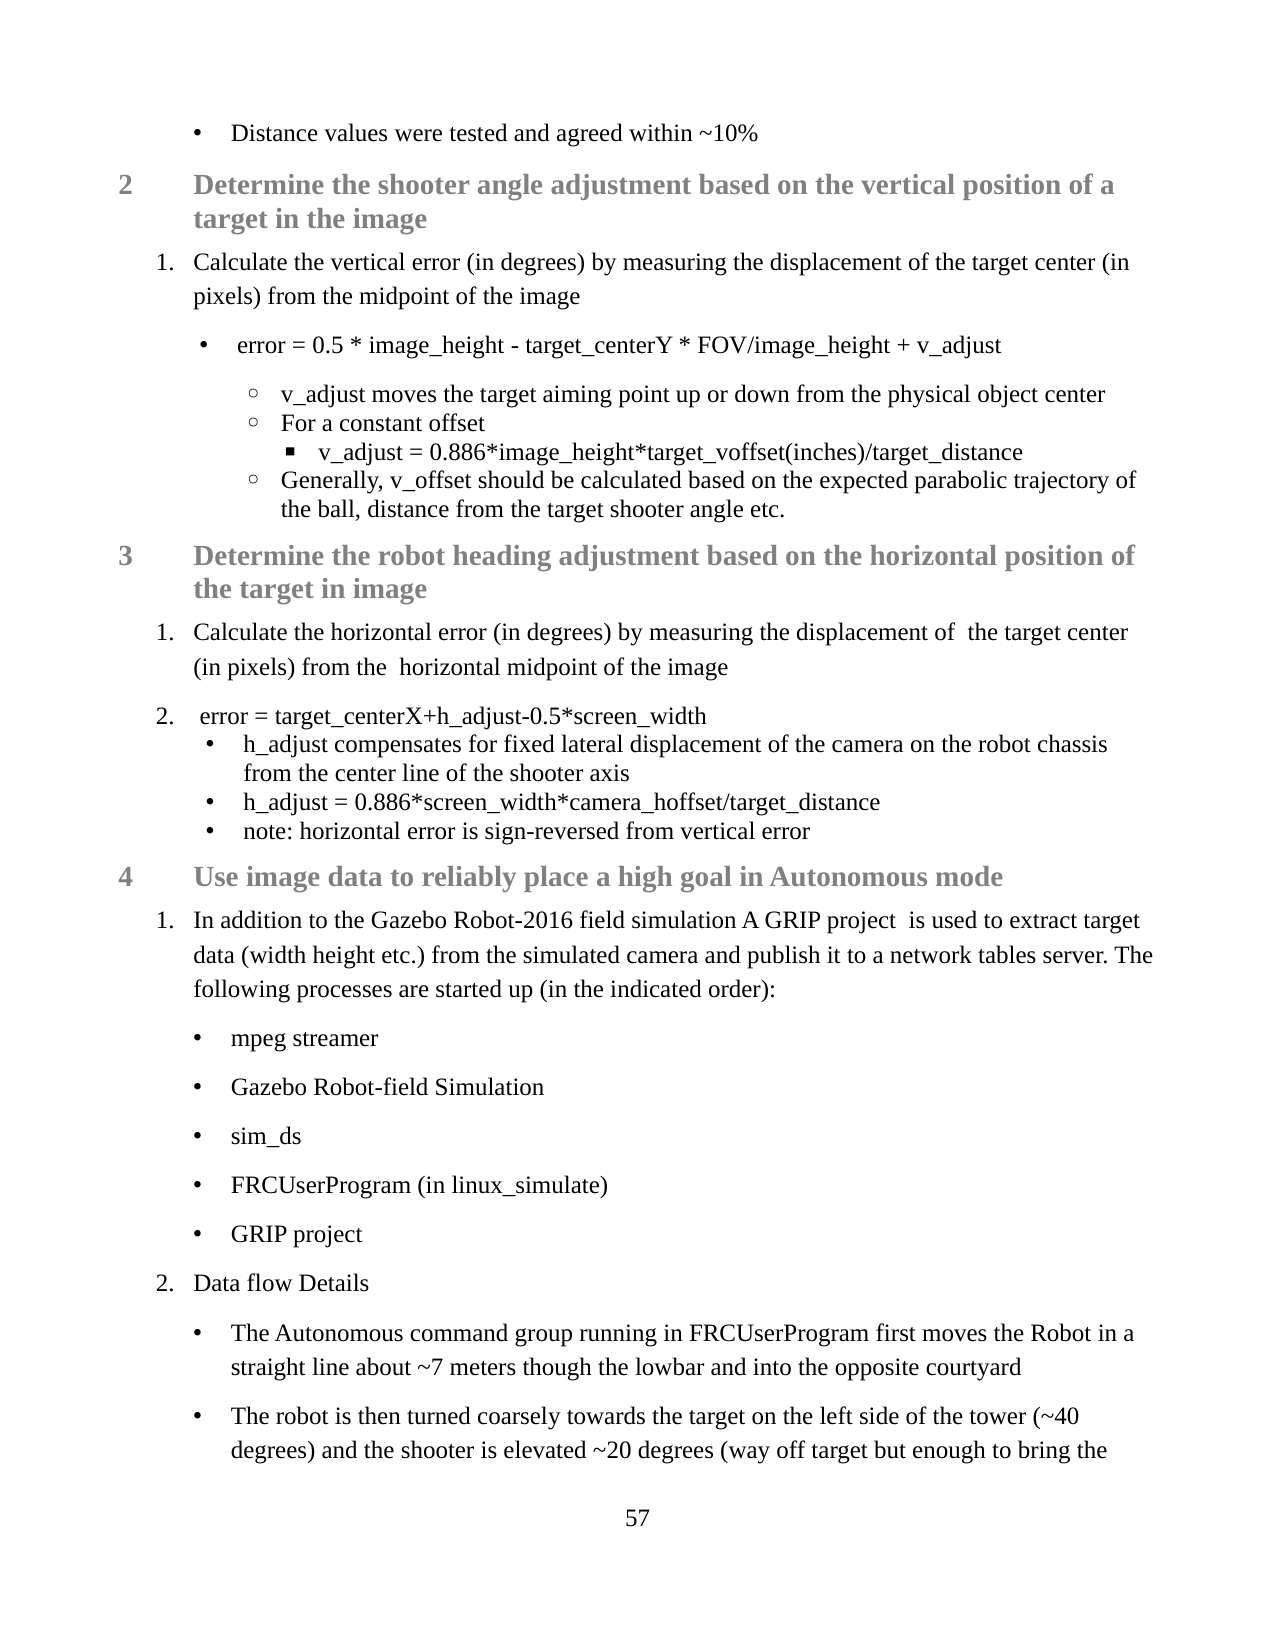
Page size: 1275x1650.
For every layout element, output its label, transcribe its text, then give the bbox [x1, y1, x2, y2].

list Calculate the vertical error (in degrees) by measuring the displacement of the target center (in pixels) from the midpoint of the image [156, 247, 1157, 310]
list v_adjust = 0.886*image_height*target_voffset(inches)/target_distance [281, 437, 1157, 466]
list error = 0.5 * image_height - target_centerY * FOV/image_height + v_adjust [199, 330, 1157, 359]
list Generally, v_offset should be calculated based on the expected parabolic trajectory of the ball, distance from the target shooter angle etc. [243, 466, 1157, 523]
subtitle Determine the robot heading adjustment based on the horizontal position of the target in image [118, 538, 1157, 605]
list FRCUserProgram (in linux_simulate) [193, 1170, 1157, 1199]
list h_adjust compensates for fixed lateral displacement of the camera on the robot chassis from the center line of the shooter axis [206, 729, 1157, 787]
list v_adjust moves the target aiming point up or down from the physical object center [243, 379, 1157, 408]
list note: horizontal error is sign-reversed from vertical error [206, 816, 1157, 844]
list The Autonomous command group running in FRCUserProgram first moves the Robot in a straight line about ~7 meters though the lowbar and into the opposite courtyard [193, 1318, 1157, 1381]
list Distance values were tested and agreed within ~10% [193, 118, 1157, 147]
list error = target_centerX+h_adjust-0.5*screen_width [156, 701, 1157, 729]
list For a constant offset [243, 408, 1157, 437]
subtitle Determine the shooter angle adjustment based on the vertical position of a target in the image [118, 167, 1157, 234]
list GRIP project [193, 1219, 1157, 1248]
list mpeg streamer [193, 1023, 1157, 1052]
subtitle Use image data to reliably place a high goal in Autonomous mode [118, 859, 1157, 893]
list Calculate the horizontal error (in degrees) by measuring the displacement of the target center (in pixels) from the horizontal midpoint of the image [156, 617, 1157, 681]
list Data flow Details [156, 1268, 1157, 1297]
list Gazebo Robot-field Simulation [193, 1072, 1157, 1101]
list The robot is then turned coarsely towards the target on the left side of the tower (~40 degrees) and the shooter is elevated ~20 degrees (way off target but enough to bring the [193, 1401, 1157, 1464]
list sim_ds [193, 1121, 1157, 1150]
list h_adjust = 0.886*screen_width*camera_hoffset/target_distance [206, 787, 1157, 816]
list In addition to the Gazebo Robot-2016 field simulation A GRIP project is used to extract target data (width height etc.) from the simulated camera and publish it to a network tables server. The following processes are started up (in the indicated order): [156, 905, 1157, 1003]
